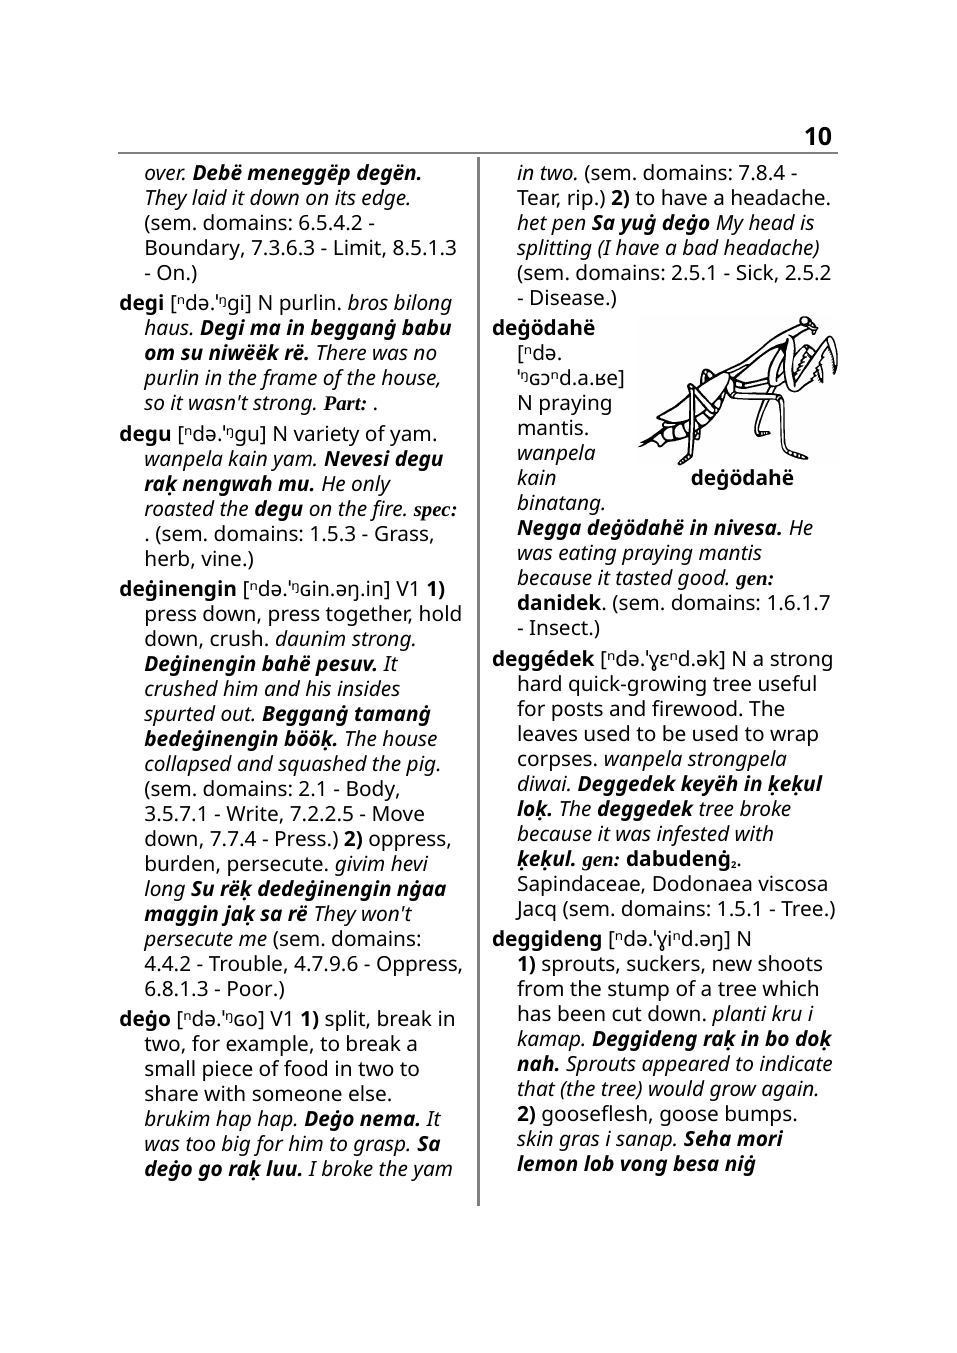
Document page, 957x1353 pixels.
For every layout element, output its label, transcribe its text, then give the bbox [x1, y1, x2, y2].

picture [637, 315, 839, 466]
text degi [ⁿdə.ˈᵑɡi] N purlin. bros bilong haus. Degi ma in begganġ babu om su niwëëk rë. There was no purlin in the frame of the house, so it wasn't strong. Part: . [119, 288, 465, 418]
text deġo [ⁿdə.ˈᵑɢo] V1 1) split, break in two, for example, to break a small piece of food in two to share with someone else. brukim hap hap. Deġo nema. It was too big for him to grasp. Sa deġo go raḳ luu. I broke the yam [119, 1003, 465, 1186]
text over. Debë meneggëp degën. They laid it down on its edge. (sem. domains: 6.5.4.2 - Boundary, 7.3.6.3 - Limit, 8.5.1.3 - On.) [119, 159, 465, 288]
text deġödahë [647, 466, 837, 495]
text degu [ⁿdə.ˈᵑɡu] N variety of yam. wanpela kain yam. Nevesi degu raḳ nengwah mu. He only roasted the degu on the fire. spec: . (sem. domains: 1.5.3 - Grass, herb, vine.) [119, 418, 465, 573]
text deġinengin [ⁿdə.ˈᵑɢin.əŋ.in] V1 1) press down, press together, hold down, crush. daunim strong. Deġinengin bahë pesuv. It crushed him and his insides spurted out. Begganġ tamanġ bedeġinengin bööḳ. The house collapsed and squashed the pig. (sem. domains: 2.1 - Body, 3.5.7.1 - Write, 7.2.2.5 - Move down, 7.7.4 - Press.) 2) oppress, burden, persecute. givim hevi long Su rëḳ dedeġinengin nġaa maggin jaḳ sa rë They won't persecute me (sem. domains: 4.4.2 - Trouble, 4.7.9.6 - Oppress, 6.8.1.3 - Poor.) [119, 573, 465, 1003]
text in two. (sem. domains: 7.8.4 - Tear, rip.) 2) to have a headache. het pen Sa yuġ deġo My head is splitting (I have a bad headache) (sem. domains: 2.5.1 - Sick, 2.5.2 - Disease.) [492, 159, 837, 313]
text deggédek [ⁿdə.ˈɣɛⁿd.ək] N a strong hard quick-growing tree useful for posts and firewood. The leaves used to be used to wrap corpses. wanpela strongpela diwai. Deggedek keyëh in ḳeḳul loḳ. The deggedek tree broke because it was infested with ḳeḳul. gen: dabudenġ2. Sapindaceae, Dodonaea viscosa Jacq (sem. domains: 1.5.1 - Tree.) [492, 643, 837, 923]
text deġödahë [ⁿdə.ˈᵑɢɔⁿd.a.ʁe] N praying mantis. wanpela kain binatang. Negga deġödahë in nivesa. He was eating praying mantis because it tasted good. gen: danidek. (sem. domains: 1.6.1.7 - Insect.) [492, 313, 837, 643]
text deggideng [ⁿdə.ˈɣiⁿd.əŋ] N 1) sprouts, suckers, new shoots from the stump of a tree which has been cut down. planti kru i kamap. Deggideng raḳ in bo doḳ nah. Sprouts appeared to indicate that (the tree) would grow again. 2) gooseflesh, goose bumps. skin gras i sanap. Seha mori lemon lob vong besa niġ [492, 923, 837, 1180]
